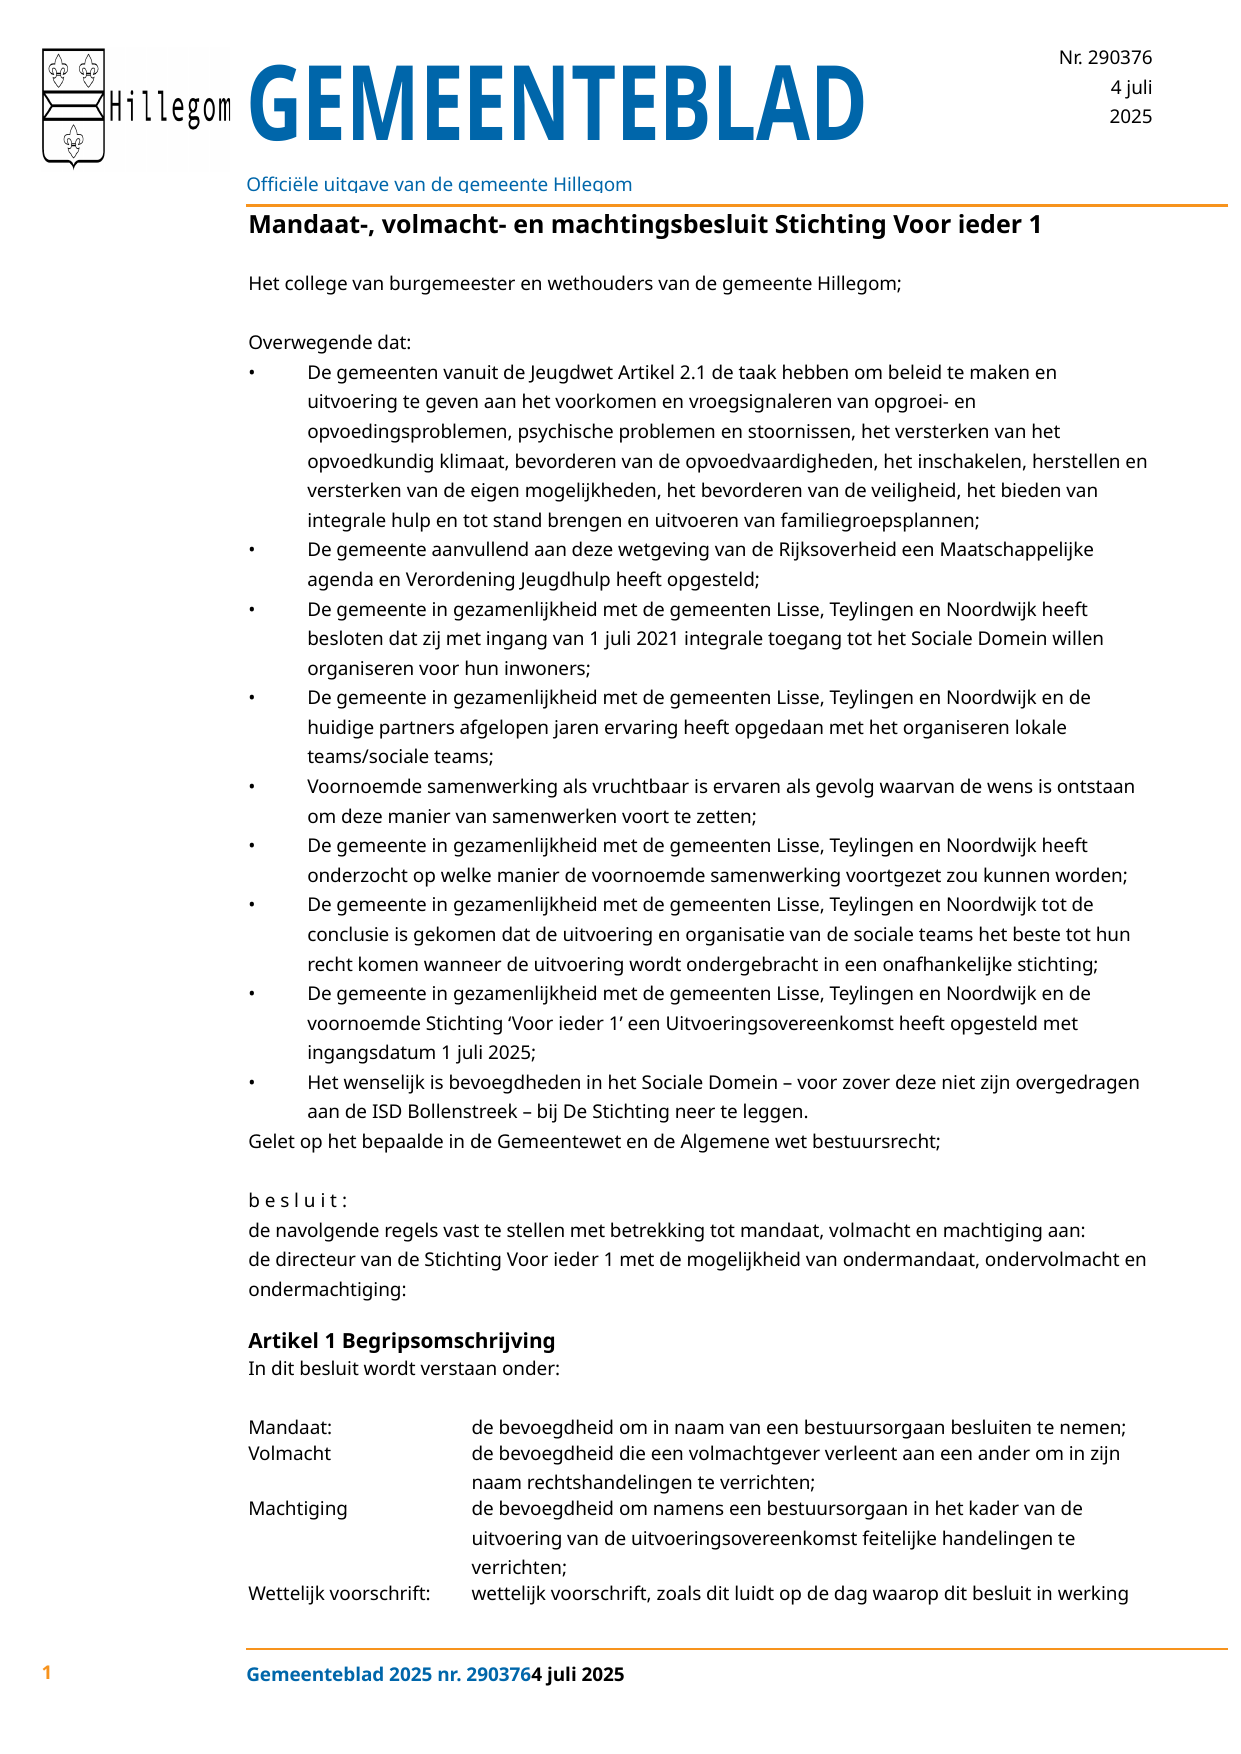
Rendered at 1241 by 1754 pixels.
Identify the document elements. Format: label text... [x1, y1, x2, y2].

text Artikel 1 Begripsomschrijving [248, 1327, 1152, 1355]
text de directeur van de Stichting Voor ieder 1 met de mogelijkheid van ondermandaat, ondervolmacht en ondermachtiging: [248, 1247, 1152, 1302]
picture [41, 47, 231, 172]
list De gemeente aanvullend aan deze wetgeving van de Rijksoverheid een Maatschappelijke agenda en Verordening Jeugdhulp heeft opgesteld; [248, 537, 1152, 592]
text Het college van burgemeester en wethouders van de gemeente Hillegom; [248, 270, 1152, 296]
table_cell de bevoegdheid die een volmachtgever verleent aan een ander om in zijn naam rechtshandelingen te verrichten; [471, 1440, 1152, 1495]
text de navolgende regels vast te stellen met betrekking tot mandaat, volmacht en machtiging aan: [248, 1217, 1152, 1243]
text In dit besluit wordt verstaan onder: [248, 1355, 1152, 1381]
table_cell Machtiging [248, 1495, 471, 1580]
table_header Mandaat: [248, 1414, 471, 1440]
list De gemeenten vanuit de Jeugdwet Artikel 2.1 de taak hebben om beleid te maken en uitvoering te geven aan het voorkomen en vroegsignaleren van opgroei- en opvoedingsproblemen, psychische problemen en stoornissen, het versterken van het opvoedkundig klimaat, bevorderen van de opvoedvaardigheden, het inschakelen, herstellen en versterken van de eigen mogelijkheden, het bevorderen van de veiligheid, het bieden van integrale hulp en tot stand brengen en uitvoeren van familiegroepsplannen; [248, 359, 1152, 533]
list Het wenselijk is bevoegdheden in het Sociale Domein – voor zover deze niet zijn overgedragen aan de ISD Bollenstreek – bij De Stichting neer te leggen. [248, 1069, 1152, 1124]
table_cell de bevoegdheid om namens een bestuursorgaan in het kader van de uitvoering van de uitvoeringsovereenkomst feitelijke handelingen te verrichten; [471, 1495, 1152, 1580]
list De gemeente in gezamenlijkheid met de gemeenten Lisse, Teylingen en Noordwijk en de voornoemde Stichting ‘Voor ieder 1’ een Uitvoeringsovereenkomst heeft opgesteld met ingangsdatum 1 juli 2025; [248, 980, 1152, 1065]
list De gemeente in gezamenlijkheid met de gemeenten Lisse, Teylingen en Noordwijk tot de conclusie is gekomen dat de uitvoering en organisatie van de sociale teams het beste tot hun recht komen wanneer de uitvoering wordt ondergebracht in een onafhankelijke stichting; [248, 892, 1152, 976]
text Overwegende dat: [248, 329, 1152, 355]
list De gemeente in gezamenlijkheid met de gemeenten Lisse, Teylingen en Noordwijk heeft besloten dat zij met ingang van 1 juli 2021 integrale toegang tot het Sociale Domein willen organiseren voor hun inwoners; [248, 596, 1152, 681]
table_cell Volmacht [248, 1440, 471, 1495]
table_header de bevoegdheid om in naam van een bestuursorgaan besluiten te nemen; [471, 1414, 1152, 1440]
text Mandaat-, volmacht- en machtingsbesluit Stichting Voor ieder 1 [248, 207, 1152, 241]
table_cell Wettelijk voorschrift: [248, 1580, 471, 1606]
list De gemeente in gezamenlijkheid met de gemeenten Lisse, Teylingen en Noordwijk heeft onderzocht op welke manier de voornoemde samenwerking voortgezet zou kunnen worden; [248, 832, 1152, 888]
list Voornoemde samenwerking als vruchtbaar is ervaren als gevolg waarvan de wens is ontstaan om deze manier van samenwerken voort te zetten; [248, 773, 1152, 828]
list De gemeente in gezamenlijkheid met de gemeenten Lisse, Teylingen en Noordwijk en de huidige partners afgelopen jaren ervaring heeft opgedaan met het organiseren lokale teams/sociale teams; [248, 684, 1152, 769]
table_cell wettelijk voorschrift, zoals dit luidt op de dag waarop dit besluit in werking [471, 1580, 1152, 1606]
text Gelet op het bepaalde in de Gemeentewet en de Algemene wet bestuursrecht; [248, 1128, 1152, 1154]
text b e s l u i t : [248, 1187, 1152, 1213]
